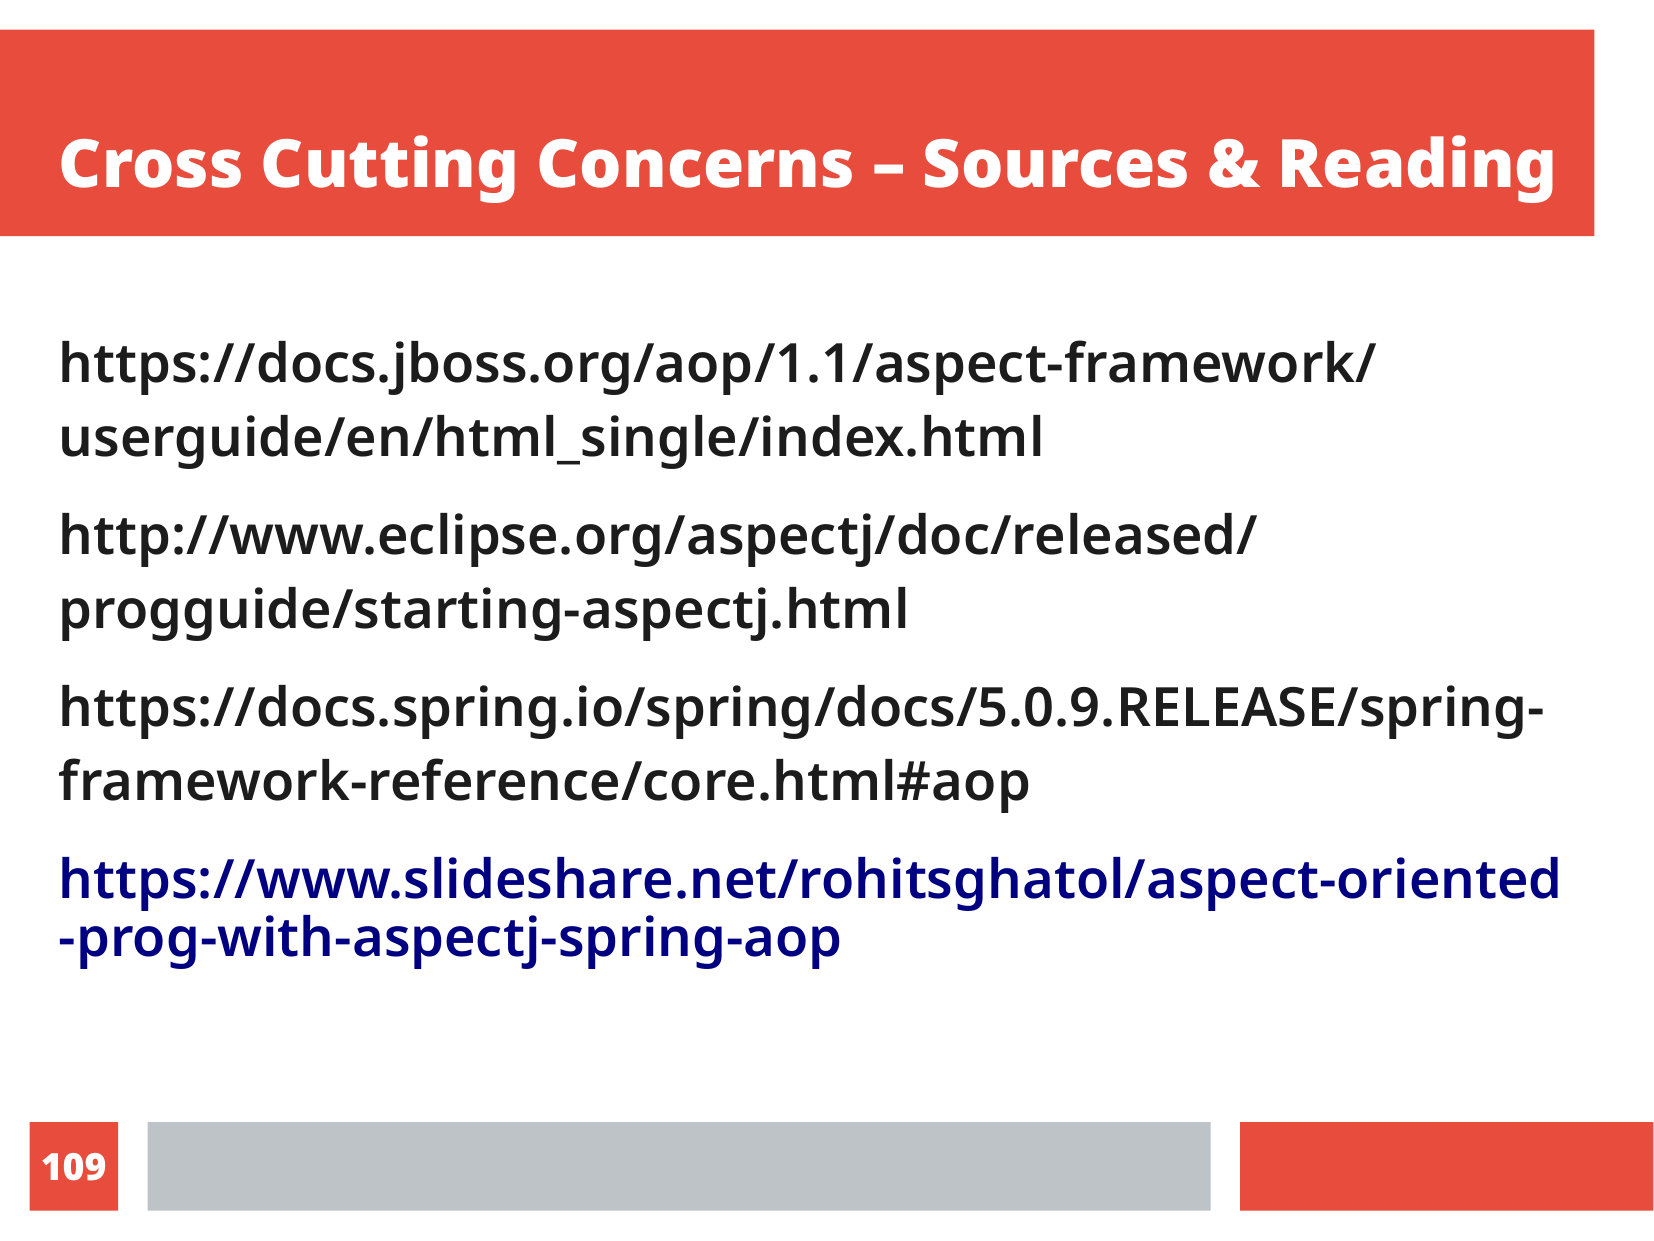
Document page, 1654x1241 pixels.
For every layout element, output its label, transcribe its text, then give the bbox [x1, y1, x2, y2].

list https://docs.jboss.org/aop/1.1/aspect-framework/userguide/en/html_single/index.html http://www.eclipse.org/aspectj/doc/released/progguide/starting-aspectj.html https://docs.spring.io/spring/docs/5.0.9.RELEASE/spring-framework-reference/core.html#aop https://www.slideshare.net/rohitsghatol/aspect-oriented-prog-with-aspectj-spring-aop [59, 324, 1565, 1093]
title Cross Cutting Concerns – Sources & Reading [59, 59, 1595, 207]
